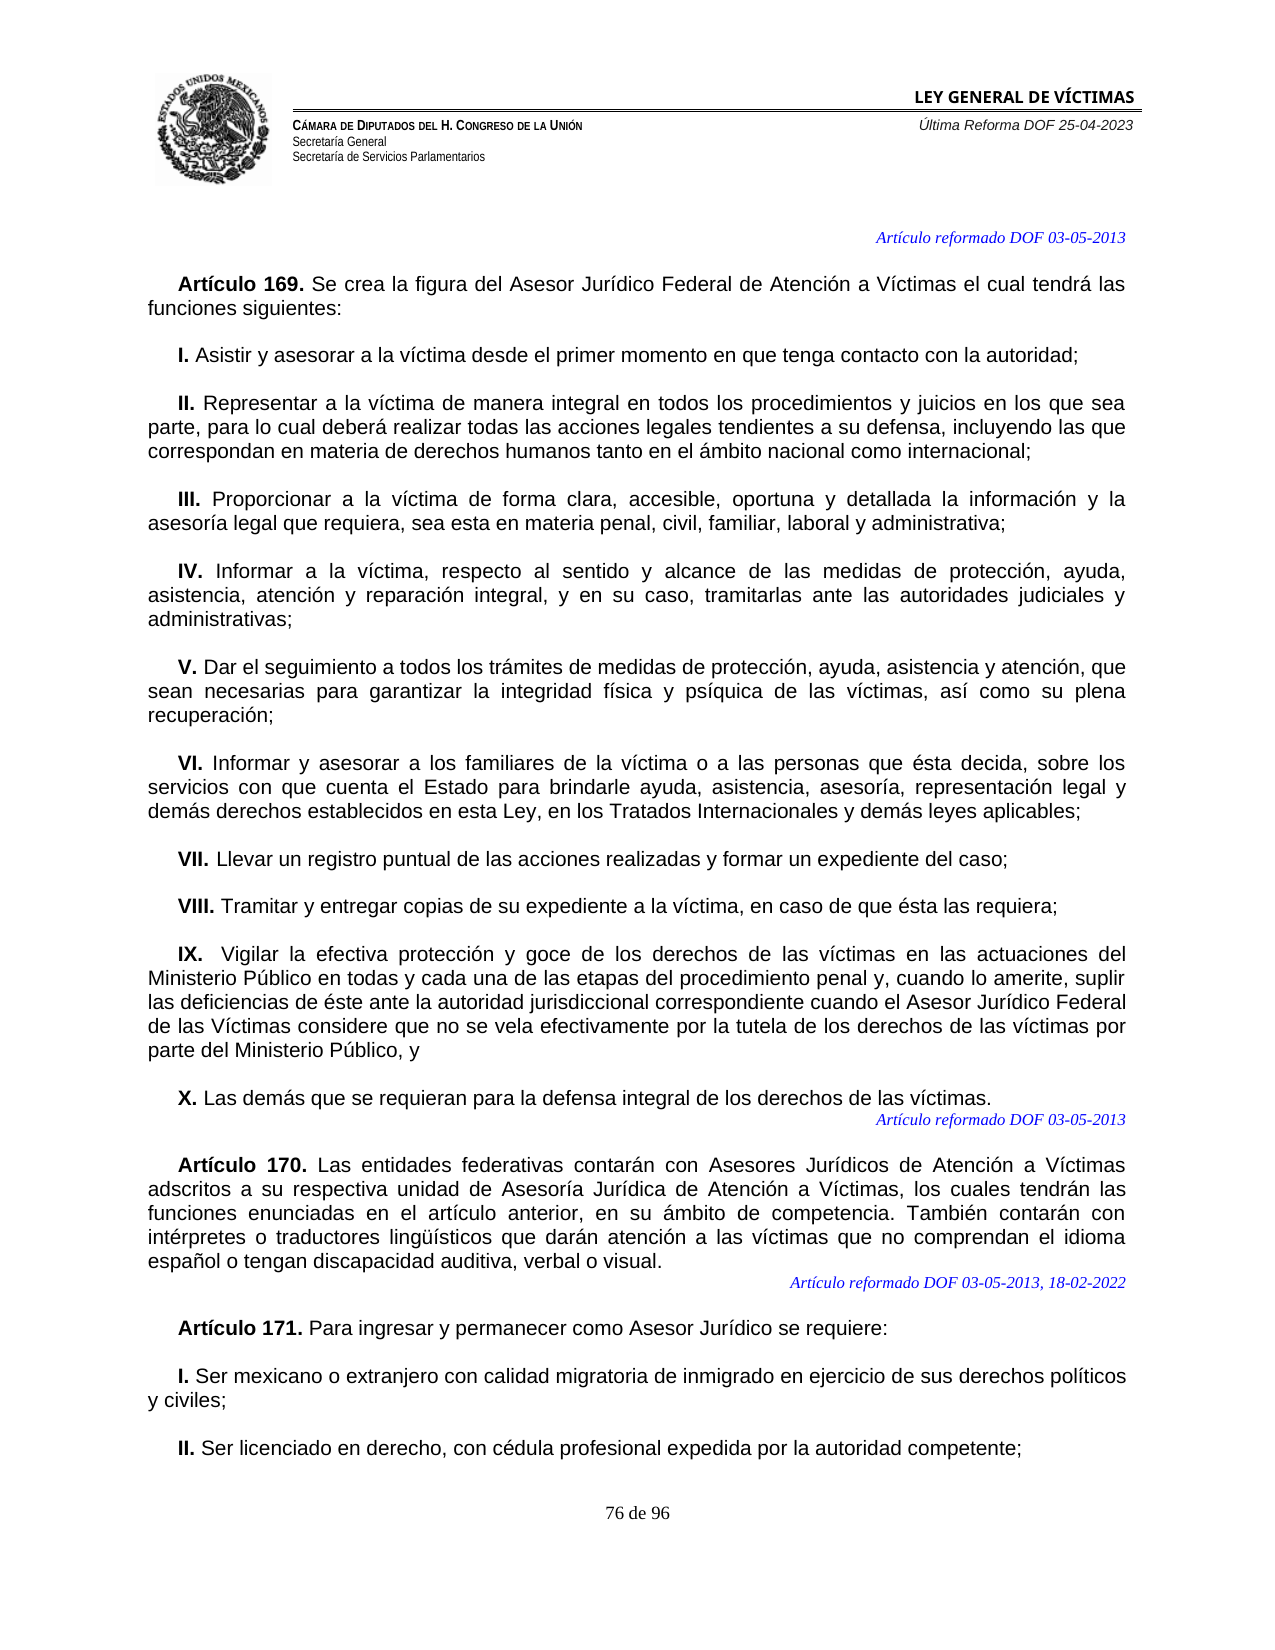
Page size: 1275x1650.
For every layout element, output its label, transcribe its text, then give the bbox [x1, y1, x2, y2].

text Artículo reformado DOF 03-05-2013, 18-02-2022 [148, 1273, 1127, 1292]
text IV. Informar a la víctima, respecto al sentido y alcance de las medidas de protección, ayuda, asistencia, atención y reparación integral, y en su caso, tramitarlas ante las autoridades judiciales y administrativas; [148, 559, 1127, 631]
text V. Dar el seguimiento a todos los trámites de medidas de protección, ayuda, asistencia y atención, que sean necesarias para garantizar la integridad física y psíquica de las víctimas, así como su plena recuperación; [148, 655, 1127, 727]
text I. Asistir y asesorar a la víctima desde el primer momento en que tenga contacto con la autoridad; [148, 343, 1127, 367]
text III. Proporcionar a la víctima de forma clara, accesible, oportuna y detallada la información y la asesoría legal que requiera, sea esta en materia penal, civil, familiar, laboral y administrativa; [148, 487, 1127, 535]
text IX.- Vigilar la efectiva protección y goce de los derechos de las víctimas en las actuaciones del Ministerio Público en todas y cada una de las etapas del procedimiento penal y, cuando lo amerite, suplir las deficiencias de éste ante la autoridad jurisdiccional correspondiente cuando el Asesor Jurídico Federal de las Víctimas considere que no se vela efectivamente por la tutela de los derechos de las víctimas por parte del Ministerio Público, y [148, 942, 1127, 1062]
text Artículo reformado DOF 03-05-2013 [148, 228, 1127, 247]
text II. Ser licenciado en derecho, con cédula profesional expedida por la autoridad competente; [148, 1436, 1127, 1460]
text VI. Informar y asesorar a los familiares de la víctima o a las personas que ésta decida, sobre los servicios con que cuenta el Estado para brindarle ayuda, asistencia, asesoría, representación legal y demás derechos establecidos en esta Ley, en los Tratados Internacionales y demás leyes aplicables; [148, 751, 1127, 822]
text Artículo 171. Para ingresar y permanecer como Asesor Jurídico se requiere: [148, 1316, 1127, 1340]
text Artículo reformado DOF 03-05-2013 [148, 1110, 1127, 1129]
text Artículo 169. Se crea la figura del Asesor Jurídico Federal de Atención a Víctimas el cual tendrá las funciones siguientes: [148, 271, 1127, 319]
text X. Las demás que se requieran para la defensa integral de los derechos de las víctimas. [148, 1086, 1127, 1110]
text VIII. Tramitar y entregar copias de su expediente a la víctima, en caso de que ésta las requiera; [148, 894, 1127, 918]
text I. Ser mexicano o extranjero con calidad migratoria de inmigrado en ejercicio de sus derechos políticos y civiles; [148, 1364, 1127, 1412]
text VII.-Llevar un registro puntual de las acciones realizadas y formar un expediente del caso; [148, 846, 1127, 870]
text II. Representar a la víctima de manera integral en todos los procedimientos y juicios en los que sea parte, para lo cual deberá realizar todas las acciones legales tendientes a su defensa, incluyendo las que correspondan en materia de derechos humanos tanto en el ámbito nacional como internacional; [148, 391, 1127, 463]
text Artículo 170. Las entidades federativas contarán con Asesores Jurídicos de Atención a Víctimas adscritos a su respectiva unidad de Asesoría Jurídica de Atención a Víctimas, los cuales tendrán las funciones enunciadas en el artículo anterior, en su ámbito de competencia. También contarán con intérpretes o traductores lingüísticos que darán atención a las víctimas que no comprendan el idioma español o tengan discapacidad auditiva, verbal o visual. [148, 1153, 1127, 1273]
